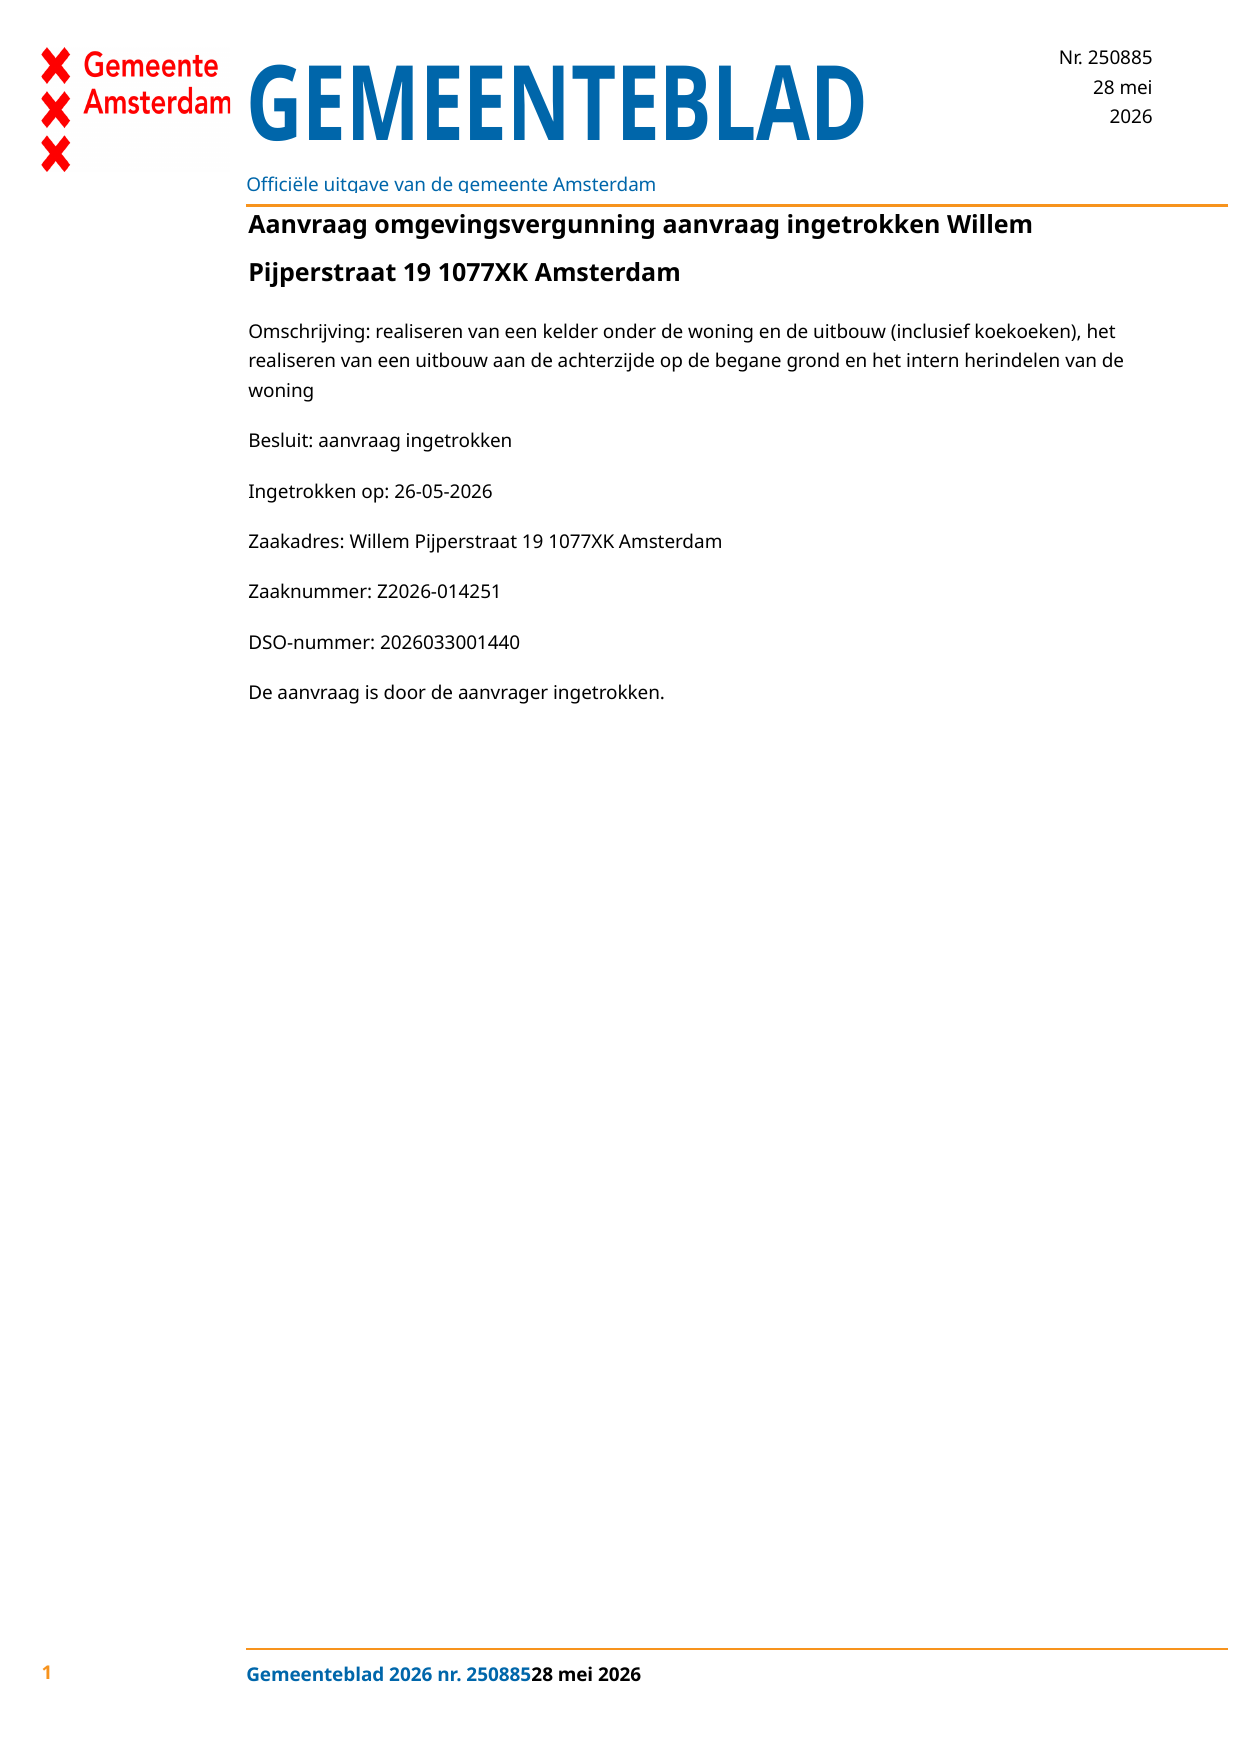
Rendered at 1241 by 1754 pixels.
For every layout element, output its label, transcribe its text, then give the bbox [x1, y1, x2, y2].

text Ingetrokken op: 26-05-2026 [248, 478, 1152, 504]
text Aanvraag omgevingsvergunning aanvraag ingetrokken Willem Pijperstraat 19 1077XK Amsterdam [248, 207, 1152, 288]
picture [41, 47, 231, 172]
text Besluit: aanvraag ingetrokken [248, 427, 1152, 453]
text De aanvraag is door de aanvrager ingetrokken. [248, 679, 1152, 705]
text Omschrijving: realiseren van een kelder onder de woning en de uitbouw (inclusief koekoeken), het realiseren van een uitbouw aan de achterzijde op de begane grond en het intern herindelen van de woning [248, 318, 1152, 403]
text Zaaknummer: Z2026-014251 [248, 579, 1152, 604]
text Zaakadres: Willem Pijperstraat 19 1077XK Amsterdam [248, 528, 1152, 554]
text DSO-nummer: 2026033001440 [248, 629, 1152, 655]
